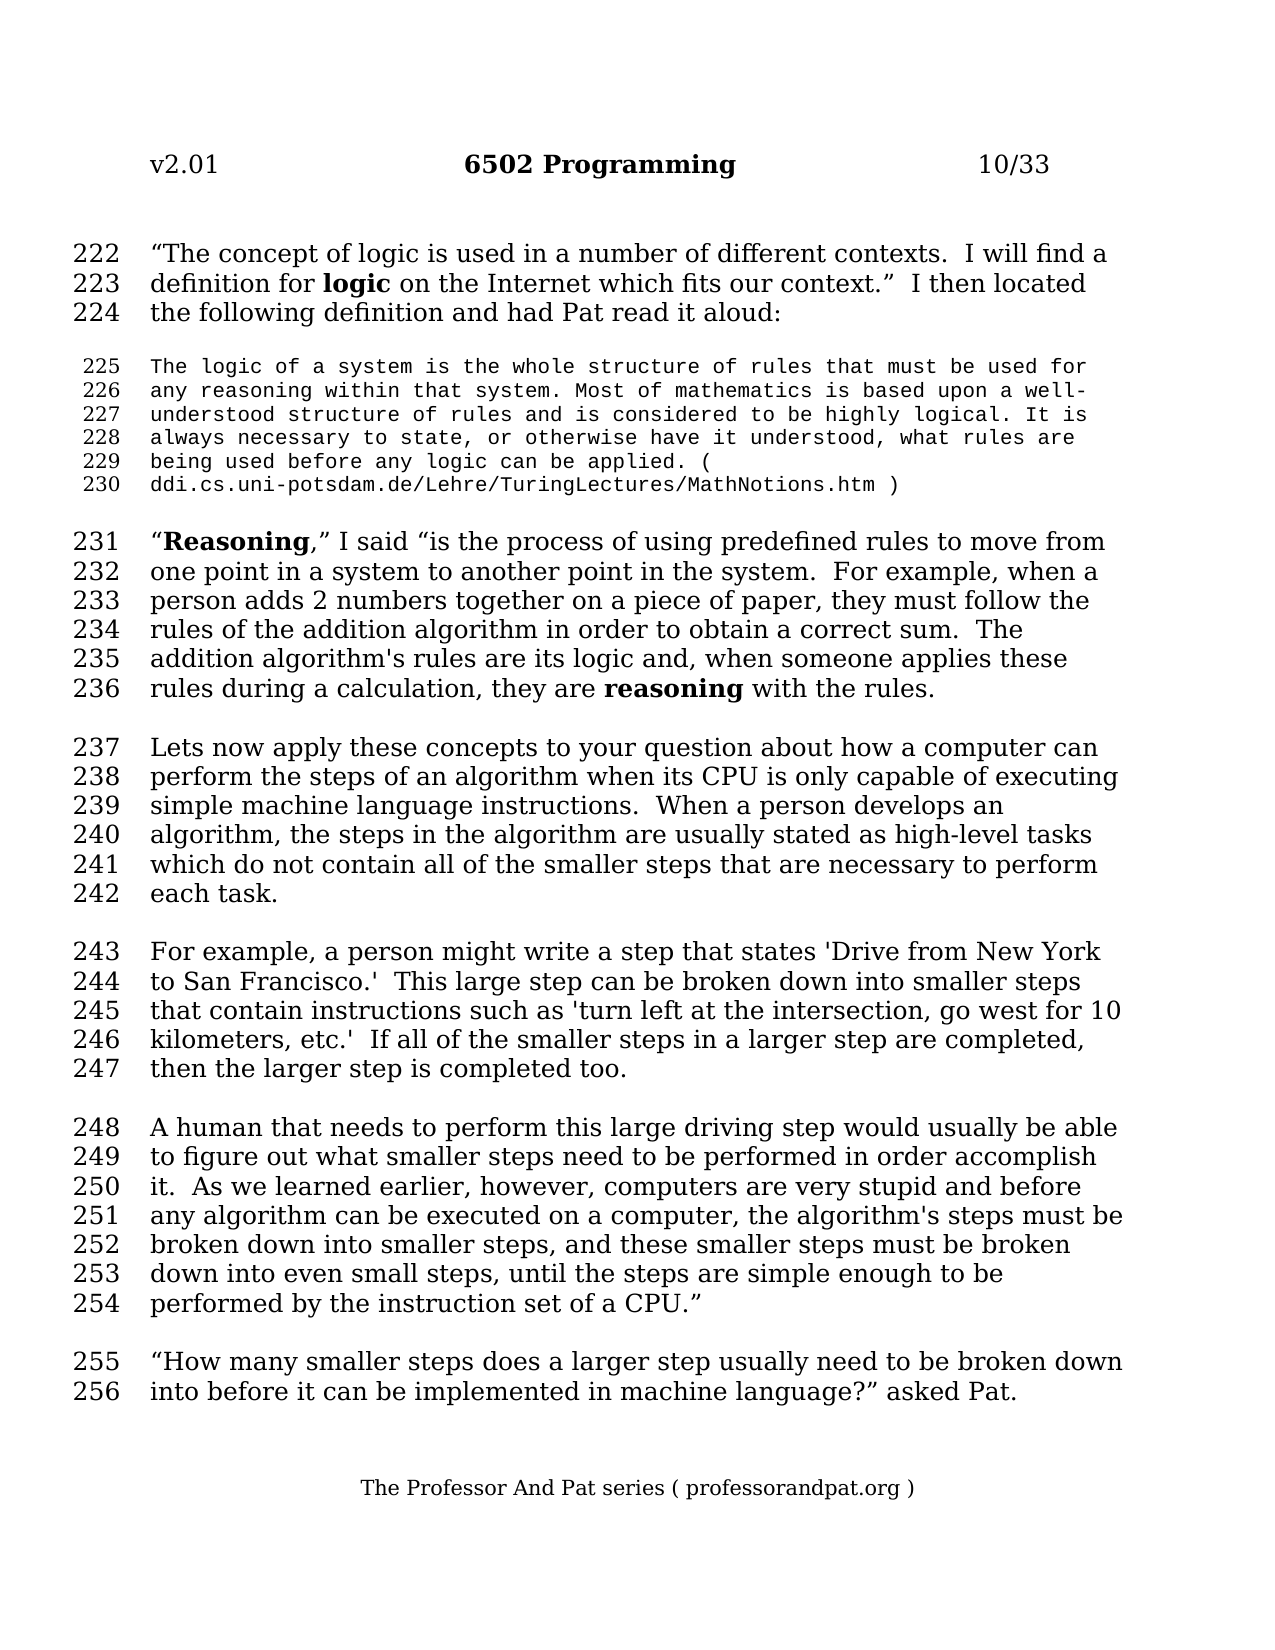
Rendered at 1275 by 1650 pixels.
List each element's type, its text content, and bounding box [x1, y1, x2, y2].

text “The concept of logic is used in a number of different contexts. I will find a definition for logic on the Internet which fits our context.” I then located the following definition and had Pat read it aloud: [150, 239, 1125, 327]
text “Reasoning,” I said “is the process of using predefined rules to move from one point in a system to another point in the system. For example, when a person adds 2 numbers together on a piece of paper, they must follow the rules of the addition algorithm in order to obtain a correct sum. The addition algorithm's rules are its logic and, when someone applies these rules during a calculation, they are reasoning with the rules. [150, 527, 1125, 703]
text The logic of a system is the whole structure of rules that must be used for any reasoning within that system. Most of mathematics is based upon a well-understood structure of rules and is considered to be highly logical. It is always necessary to state, or otherwise have it understood, what rules are being used before any logic can be applied. ( ddi.cs.uni-potsdam.de/Lehre/TuringLectures/MathNotions.htm ) [150, 357, 1125, 498]
text A human that needs to perform this large driving step would usually be able to figure out what smaller steps need to be performed in order accomplish it. As we learned earlier, however, computers are very stupid and before any algorithm can be executed on a computer, the algorithm's steps must be broken down into smaller steps, and these smaller steps must be broken down into even small steps, until the steps are simple enough to be performed by the instruction set of a CPU.” [150, 1113, 1125, 1318]
text “How many smaller steps does a larger step usually need to be broken down into before it can be implemented in machine language?” asked Pat. [150, 1347, 1125, 1406]
text For example, a person might write a step that states 'Drive from New York to San Francisco.' This large step can be broken down into smaller steps that contain instructions such as 'turn left at the intersection, go west for 10 kilometers, etc.' If all of the smaller steps in a larger step are completed, then the larger step is completed too. [150, 938, 1125, 1084]
text Lets now apply these concepts to your question about how a computer can perform the steps of an algorithm when its CPU is only capable of executing simple machine language instructions. When a person develops an algorithm, the steps in the algorithm are usually stated as high-level tasks which do not contain all of the smaller steps that are necessary to perform each task. [150, 733, 1125, 908]
